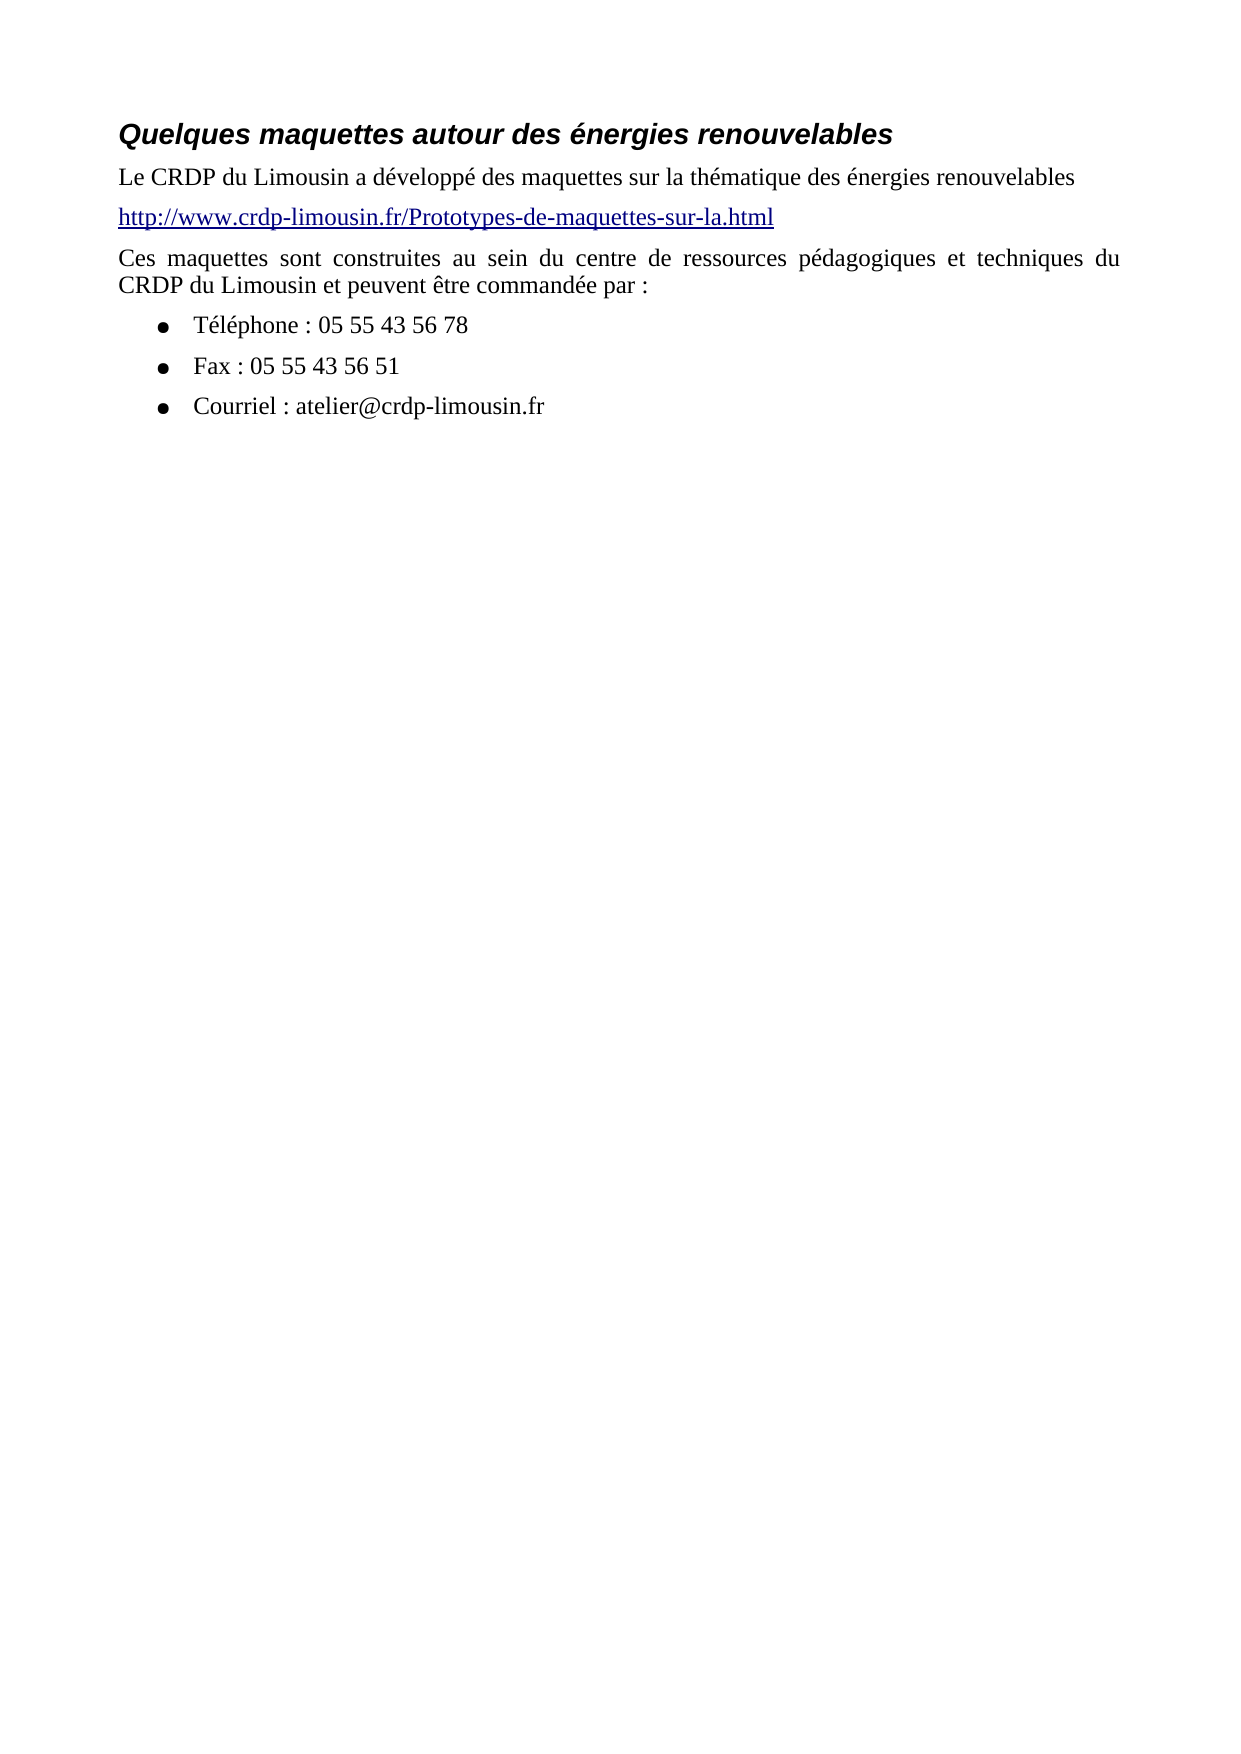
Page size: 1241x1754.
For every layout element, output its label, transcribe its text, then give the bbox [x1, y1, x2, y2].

subtitle Quelques maquettes autour des énergies renouvelables [118, 118, 1122, 151]
list Courriel : atelier@crdp-limousin.fr [156, 392, 1122, 420]
text Ces maquettes sont construites au sein du centre de ressources pédagogiques et techniques du CRDP du Limousin et peuvent être commandée par : [118, 244, 1122, 299]
list Téléphone : 05 55 43 56 78 [156, 312, 1122, 339]
list Fax : 05 55 43 56 51 [156, 352, 1122, 379]
text Le CRDP du Limousin a développé des maquettes sur la thématique des énergies renouvelables [118, 163, 1122, 191]
text http://www.crdp-limousin.fr/Prototypes-de-maquettes-sur-la.html [118, 203, 1122, 231]
